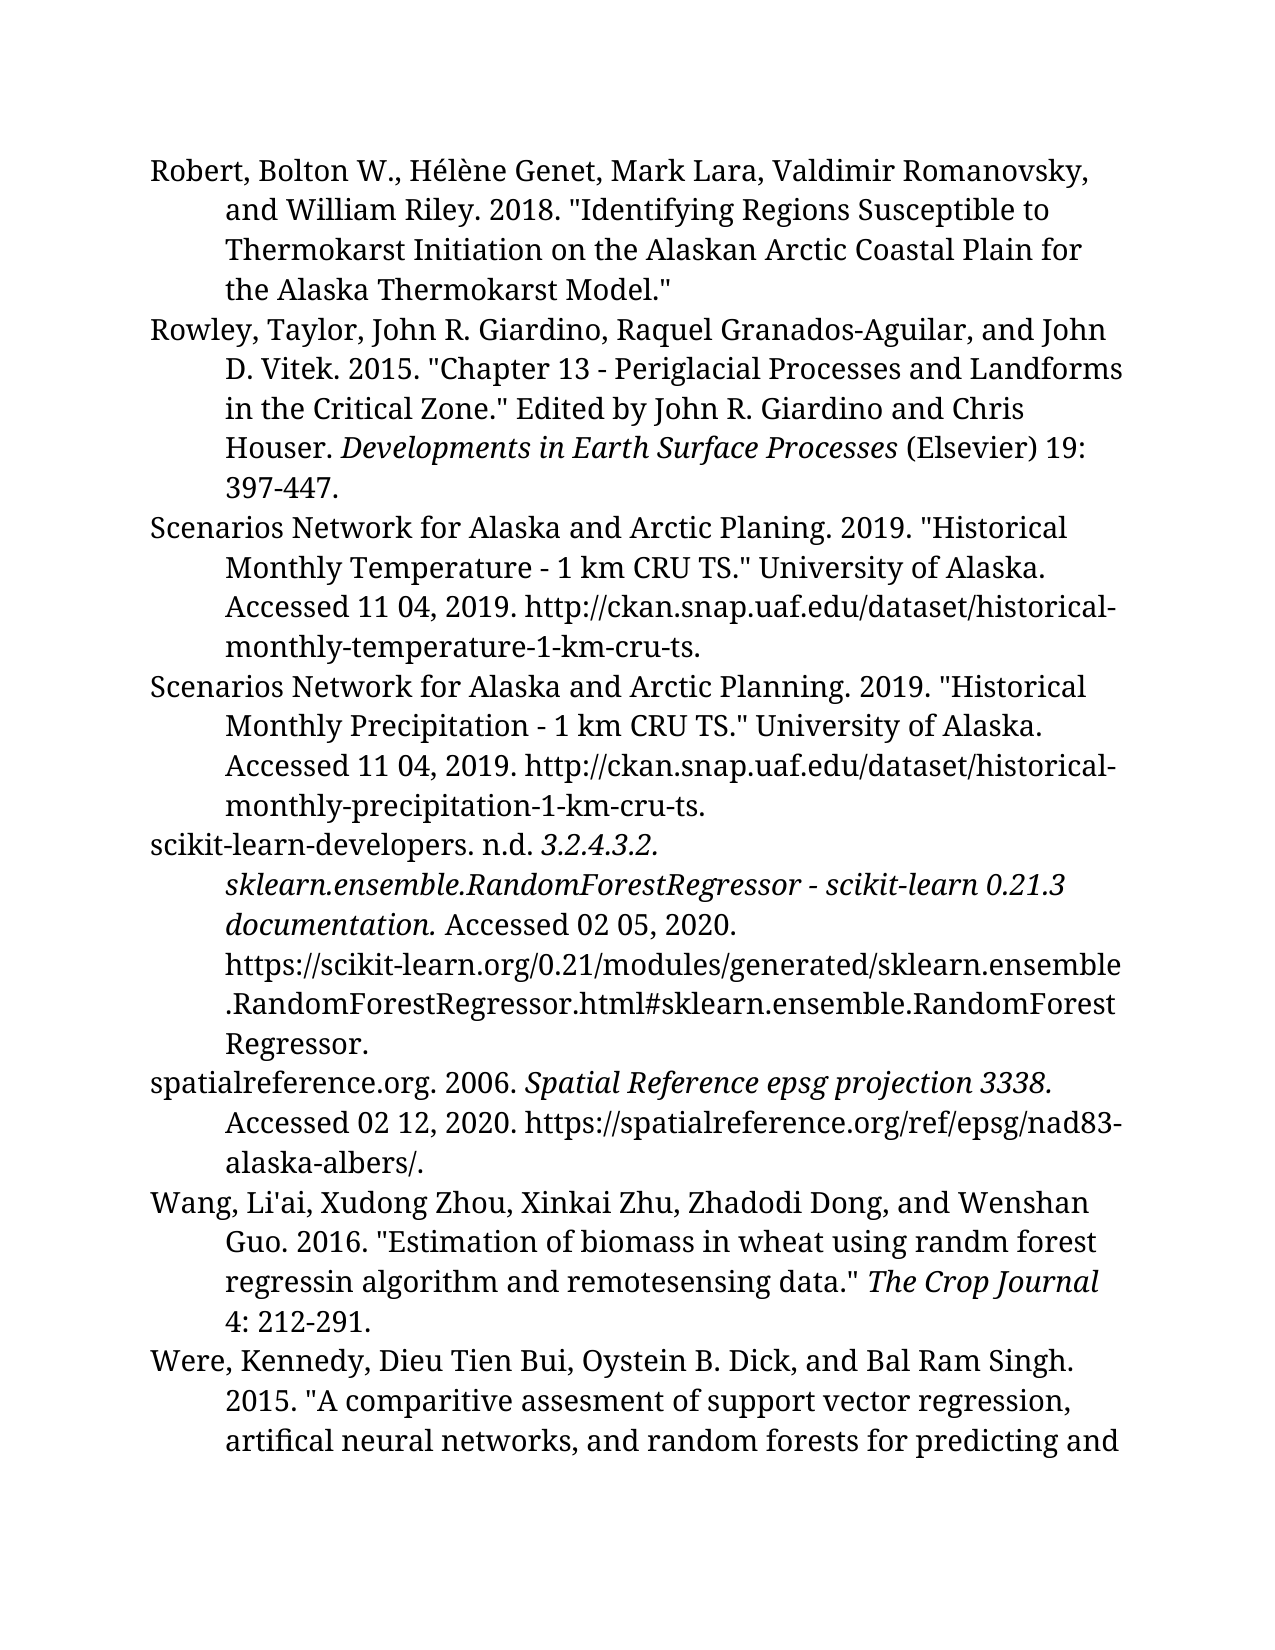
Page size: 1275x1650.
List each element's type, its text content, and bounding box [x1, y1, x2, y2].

text Rowley, Taylor, John R. Giardino, Raquel Granados-Aguilar, and John D. Vitek. 2015. "Chapter 13 - Periglacial Processes and Landforms in the Critical Zone." Edited by John R. Giardino and Chris Houser. Developments in Earth Surface Processes (Elsevier) 19: 397-447. [150, 309, 1125, 507]
text scikit-learn-developers. n.d. 3.2.4.3.2. sklearn.ensemble.RandomForestRegressor - scikit-learn 0.21.3 documentation. Accessed 02 05, 2020. https://scikit-learn.org/0.21/modules/generated/sklearn.ensemble.RandomForestRegressor.html#sklearn.ensemble.RandomForestRegressor. [150, 825, 1125, 1063]
text Scenarios Network for Alaska and Arctic Planing. 2019. "Historical Monthly Temperature - 1 km CRU TS." University of Alaska. Accessed 11 04, 2019. http://ckan.snap.uaf.edu/dataset/historical-monthly-temperature-1-km-cru-ts. [150, 507, 1125, 666]
text Were, Kennedy, Dieu Tien Bui, Oystein B. Dick, and Bal Ram Singh. 2015. "A comparitive assesment of support vector regression, artifical neural networks, and random forests for predicting and [150, 1341, 1125, 1460]
text Robert, Bolton W., Hélène Genet, Mark Lara, Valdimir Romanovsky, and William Riley. 2018. "Identifying Regions Susceptible to Thermokarst Initiation on the Alaskan Arctic Coastal Plain for the Alaska Thermokarst Model." [150, 150, 1125, 309]
text Wang, Li'ai, Xudong Zhou, Xinkai Zhu, Zhadodi Dong, and Wenshan Guo. 2016. "Estimation of biomass in wheat using randm forest regressin algorithm and remotesensing data." The Crop Journal 4: 212-291. [150, 1182, 1125, 1341]
text spatialreference.org. 2006. Spatial Reference epsg projection 3338. Accessed 02 12, 2020. https://spatialreference.org/ref/epsg/nad83-alaska-albers/. [150, 1063, 1125, 1182]
text Scenarios Network for Alaska and Arctic Planning. 2019. "Historical Monthly Precipitation - 1 km CRU TS." University of Alaska. Accessed 11 04, 2019. http://ckan.snap.uaf.edu/dataset/historical-monthly-precipitation-1-km-cru-ts. [150, 666, 1125, 825]
